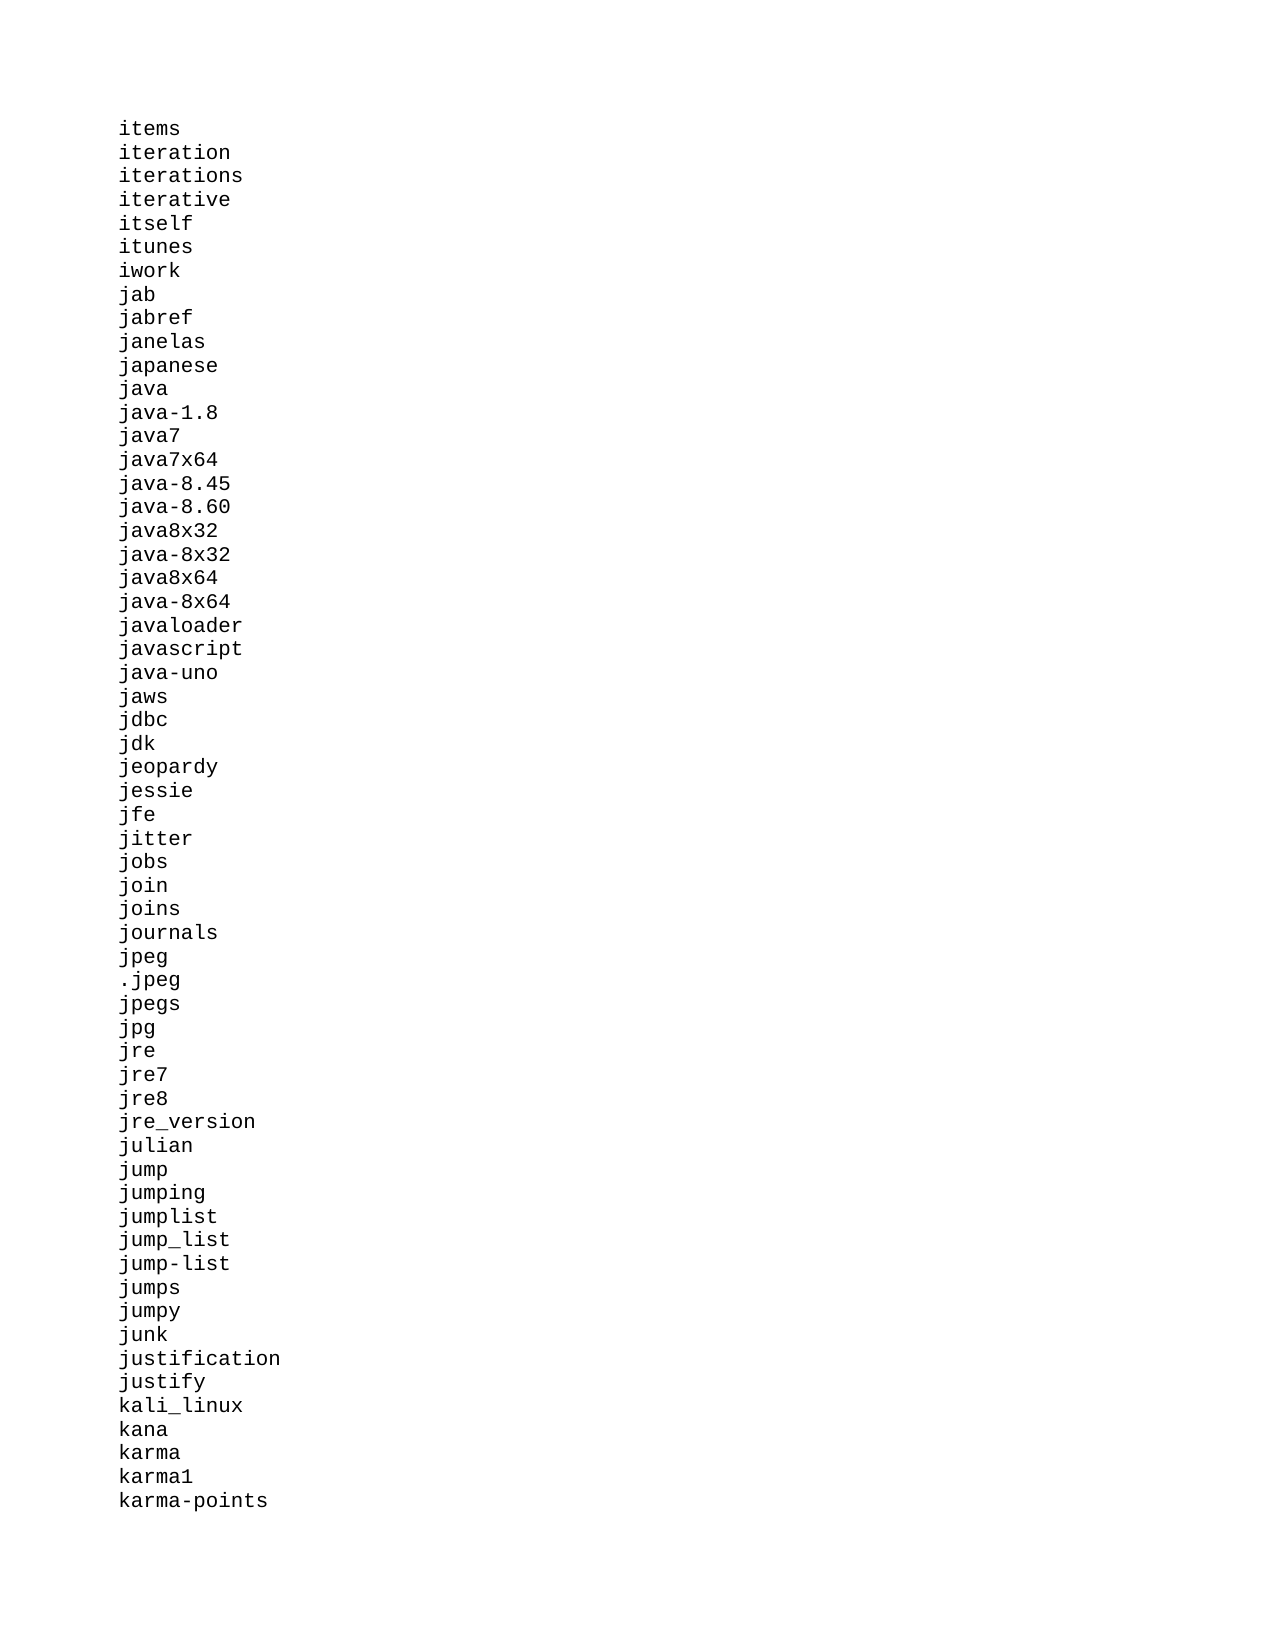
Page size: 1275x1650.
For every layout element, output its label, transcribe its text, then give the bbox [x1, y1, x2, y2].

text jump_list [118, 1229, 1157, 1253]
text jumplist [118, 1206, 1157, 1229]
text justification [118, 1348, 1157, 1371]
text java-8x32 [118, 544, 1157, 567]
text karma [118, 1442, 1157, 1466]
text jdk [118, 733, 1157, 757]
text jumping [118, 1182, 1157, 1206]
text jpg [118, 1017, 1157, 1040]
text java-8.60 [118, 496, 1157, 520]
text jumps [118, 1277, 1157, 1300]
text karma-points [118, 1489, 1157, 1513]
text julian [118, 1135, 1157, 1158]
text journals [118, 922, 1157, 946]
text java-uno [118, 662, 1157, 686]
text japanese [118, 354, 1157, 378]
text joins [118, 898, 1157, 922]
text jdbc [118, 709, 1157, 733]
text itself [118, 213, 1157, 236]
text java-8.45 [118, 473, 1157, 496]
text jpegs [118, 993, 1157, 1017]
text jpeg [118, 946, 1157, 969]
text iterative [118, 189, 1157, 213]
text items [118, 118, 1157, 142]
text iteration [118, 142, 1157, 165]
text jre8 [118, 1088, 1157, 1111]
text jeopardy [118, 757, 1157, 780]
text jabref [118, 307, 1157, 331]
text itunes [118, 236, 1157, 260]
text jumpy [118, 1300, 1157, 1324]
text jre [118, 1040, 1157, 1064]
text karma1 [118, 1466, 1157, 1489]
text javascript [118, 638, 1157, 662]
text java [118, 378, 1157, 402]
text .jpeg [118, 969, 1157, 993]
text janelas [118, 331, 1157, 354]
text jitter [118, 827, 1157, 851]
text jessie [118, 780, 1157, 804]
text iwork [118, 260, 1157, 284]
text jump-list [118, 1253, 1157, 1277]
text iterations [118, 165, 1157, 189]
text java7 [118, 426, 1157, 449]
text java8x64 [118, 567, 1157, 591]
text jfe [118, 804, 1157, 827]
text junk [118, 1324, 1157, 1348]
text join [118, 875, 1157, 898]
text jaws [118, 686, 1157, 709]
text jump [118, 1158, 1157, 1182]
text jre7 [118, 1064, 1157, 1088]
text javaloader [118, 615, 1157, 638]
text java7x64 [118, 449, 1157, 473]
text kana [118, 1419, 1157, 1442]
text kali_linux [118, 1395, 1157, 1419]
text justify [118, 1371, 1157, 1395]
text java8x32 [118, 520, 1157, 544]
text jre_version [118, 1111, 1157, 1135]
text jobs [118, 851, 1157, 875]
text jab [118, 284, 1157, 307]
text java-1.8 [118, 402, 1157, 426]
text java-8x64 [118, 591, 1157, 615]
